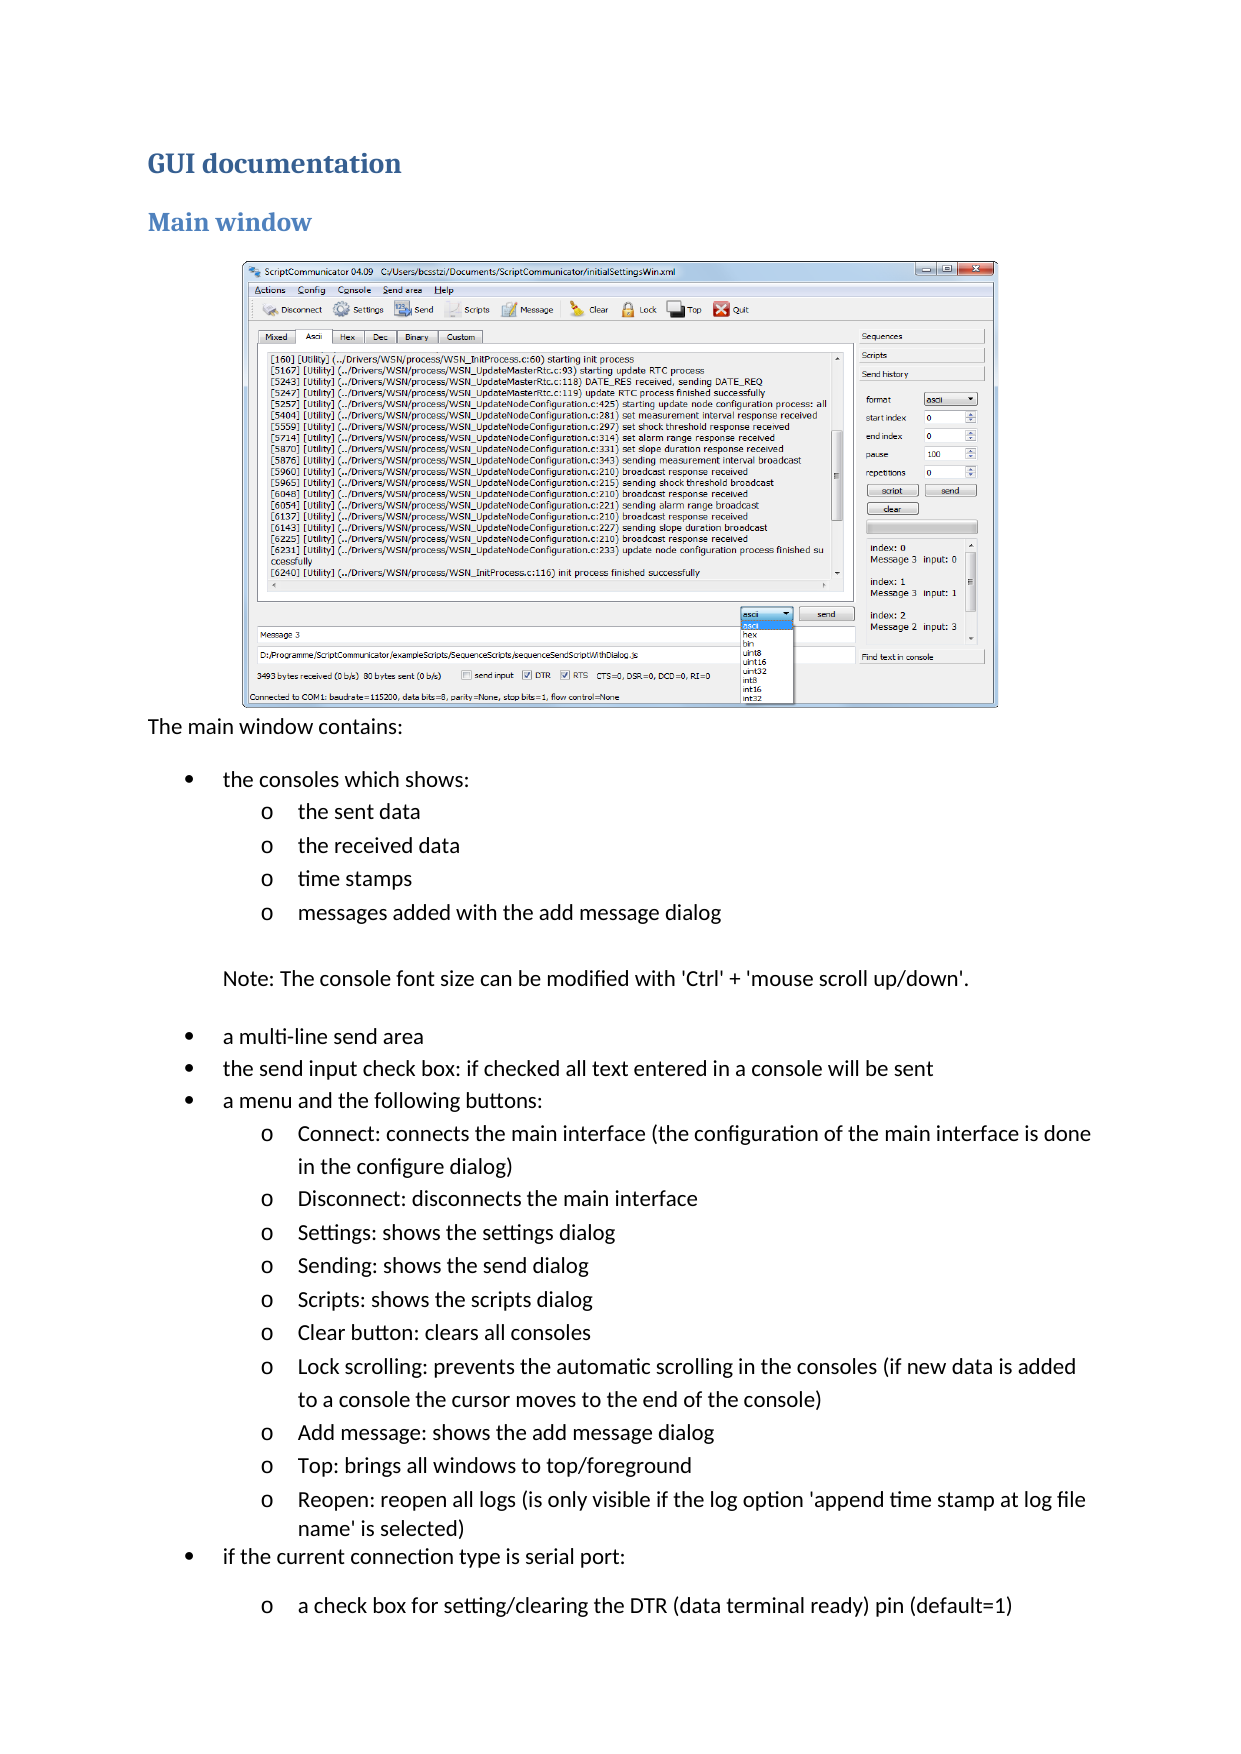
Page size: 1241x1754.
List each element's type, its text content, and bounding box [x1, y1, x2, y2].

list time stamps [260, 864, 1093, 894]
list the send input check box: if checked all text entered in a console will be sent [185, 1054, 1093, 1082]
list the sent data [260, 797, 1093, 827]
list Lock scrolling: prevents the automatic scrolling in the consoles (if new data is added to a console the cursor moves to the end of the console) [260, 1352, 1093, 1413]
list Disconnect: disconnects the main interface [260, 1184, 1093, 1213]
text The main window contains: [148, 243, 1093, 740]
list a check box for setting/clearing the DTR (data terminal ready) pin (default=1) [260, 1591, 1093, 1620]
list Connect: connects the main interface (the configuration of the main interface is done in the configure dialog) [260, 1119, 1093, 1180]
subtitle Main window [148, 207, 1093, 238]
subtitle GUI documentation [148, 148, 1093, 181]
list a menu and the following buttons: [185, 1087, 1093, 1115]
list a multi-line send area [185, 1022, 1093, 1050]
list Top: brings all windows to top/foreground [260, 1451, 1093, 1480]
list Scripts: shows the scripts dialog [260, 1285, 1093, 1314]
list Reopen: reopen all logs (is only visible if the log option 'append time stamp at log file name' is selected) [260, 1485, 1093, 1542]
list Note: The console font size can be modified with 'Ctrl' + 'mouse scroll up/down'. [223, 964, 1093, 992]
list the consoles which shows: [185, 765, 1093, 793]
list Clear button: clears all consoles [260, 1318, 1093, 1348]
list the received data [260, 831, 1093, 860]
list Sending: shows the send dialog [260, 1251, 1093, 1281]
list Settings: shows the settings dialog [260, 1218, 1093, 1247]
list Add message: shows the add message dialog [260, 1418, 1093, 1447]
list messages added with the add message dialog [260, 898, 1093, 927]
picture [242, 261, 999, 708]
list if the current connection type is serial port: [185, 1542, 1093, 1570]
